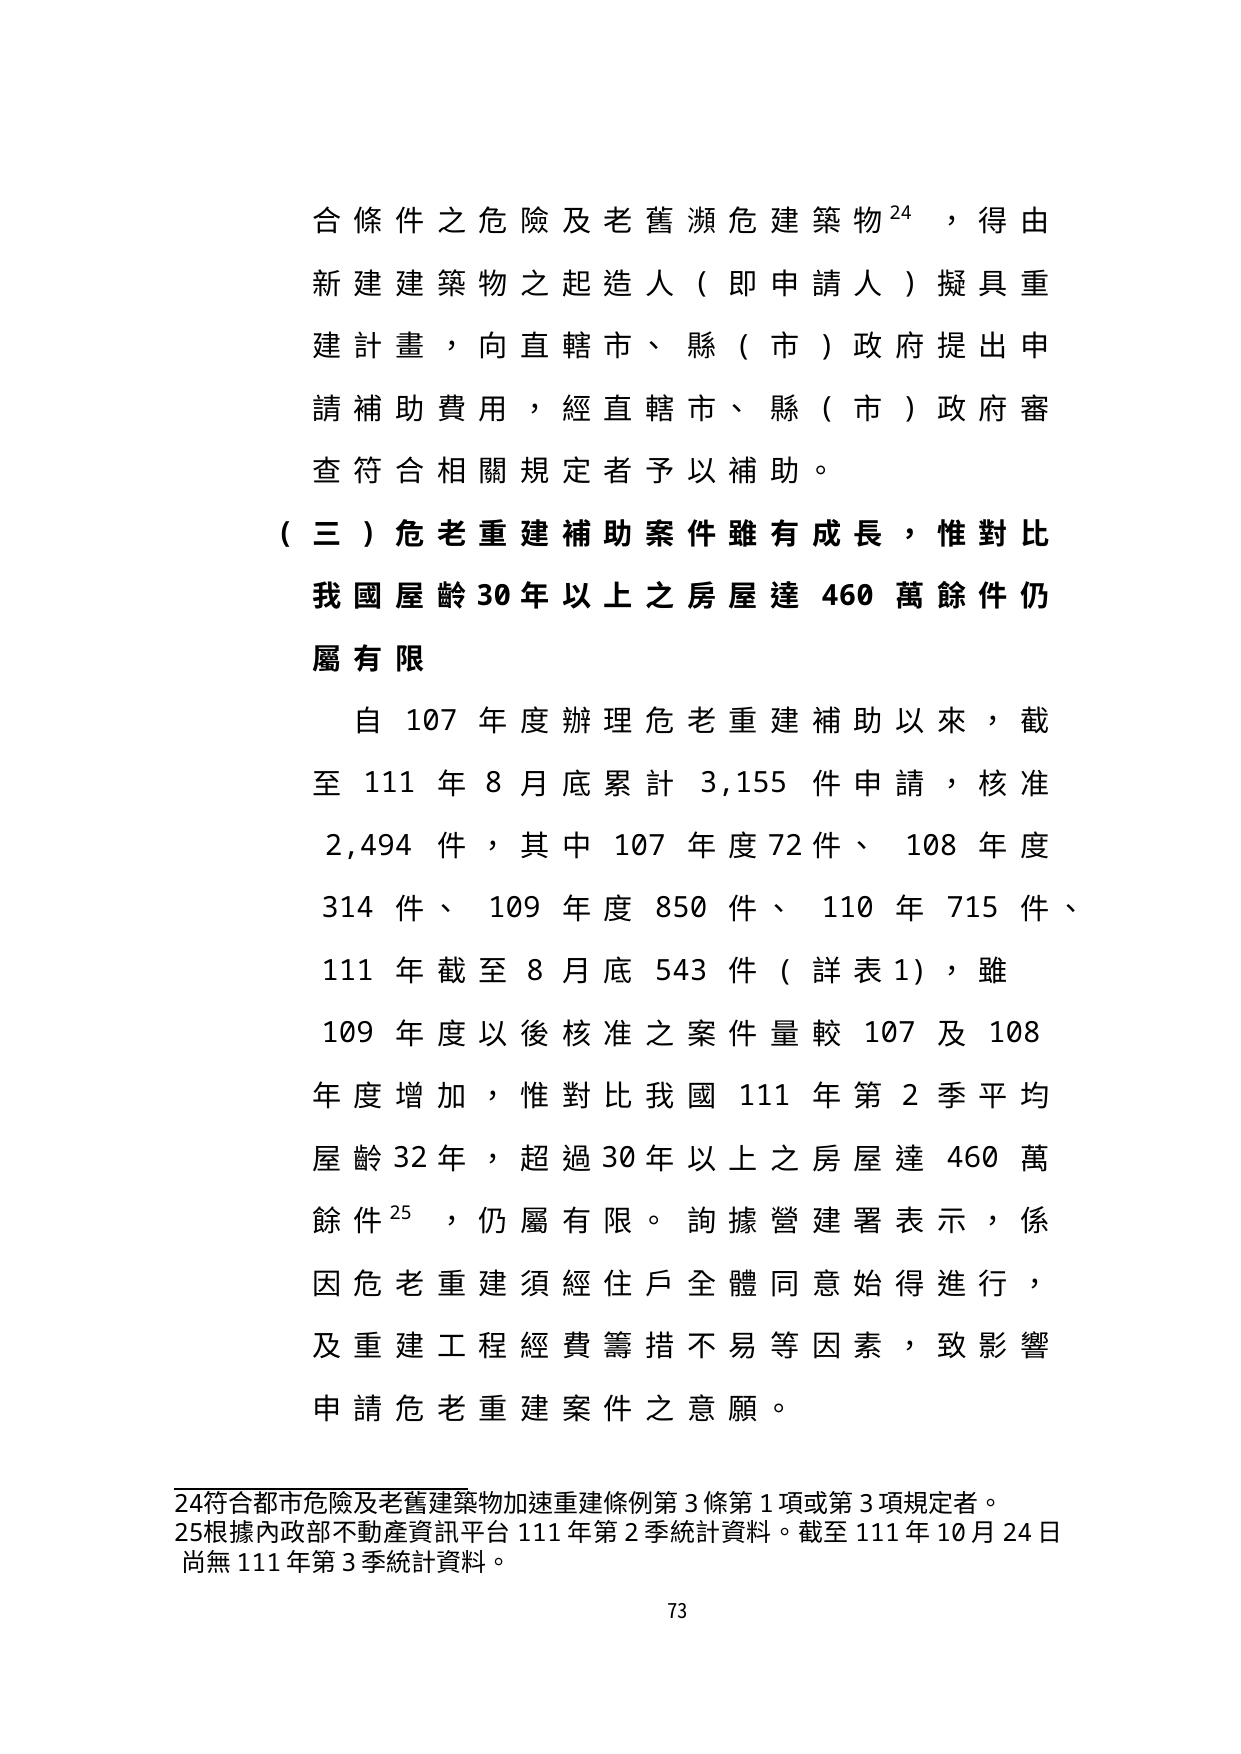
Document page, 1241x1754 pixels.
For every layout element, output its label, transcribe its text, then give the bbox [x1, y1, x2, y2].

text (三)危老重建補助案件雖有成長，惟對比我國屋齡30年以上之房屋達460萬餘件仍屬有限 [240, 490, 1056, 677]
text 符合都市危險及老舊建築物加速重建條例第3條第1項或第3項規定者。 [174, 1489, 1063, 1518]
text 根據內政部不動產資訊平台111年第2季統計資料。截至111年10月24日尚無111年第3季統計資料。 [174, 1518, 1063, 1577]
text 合條件之危險及老舊瀕危建築物，得由新建建築物之起造人(即申請人)擬具重建計畫，向直轄市、縣(市)政府提出申請補助費用，經直轄市、縣(市)政府審查符合相關規定者予以補助。 [269, 177, 1056, 490]
text 自107年度辦理危老重建補助以來，截至111年8月底累計3,155件申請，核准2,494件，其中107年度72件、108年度314件、109年度850件、110年715件、111年截至8月底543件(詳表1)，雖109年度以後核准之案件量較107及108年度增加，惟對比我國111年第2季平均屋齡32年，超過30年以上之房屋達460萬餘件，仍屬有限。詢據營建署表示，係因危老重建須經住戶全體同意始得進行，及重建工程經費籌措不易等因素，致影響申請危老重建案件之意願。 [269, 677, 1056, 1427]
